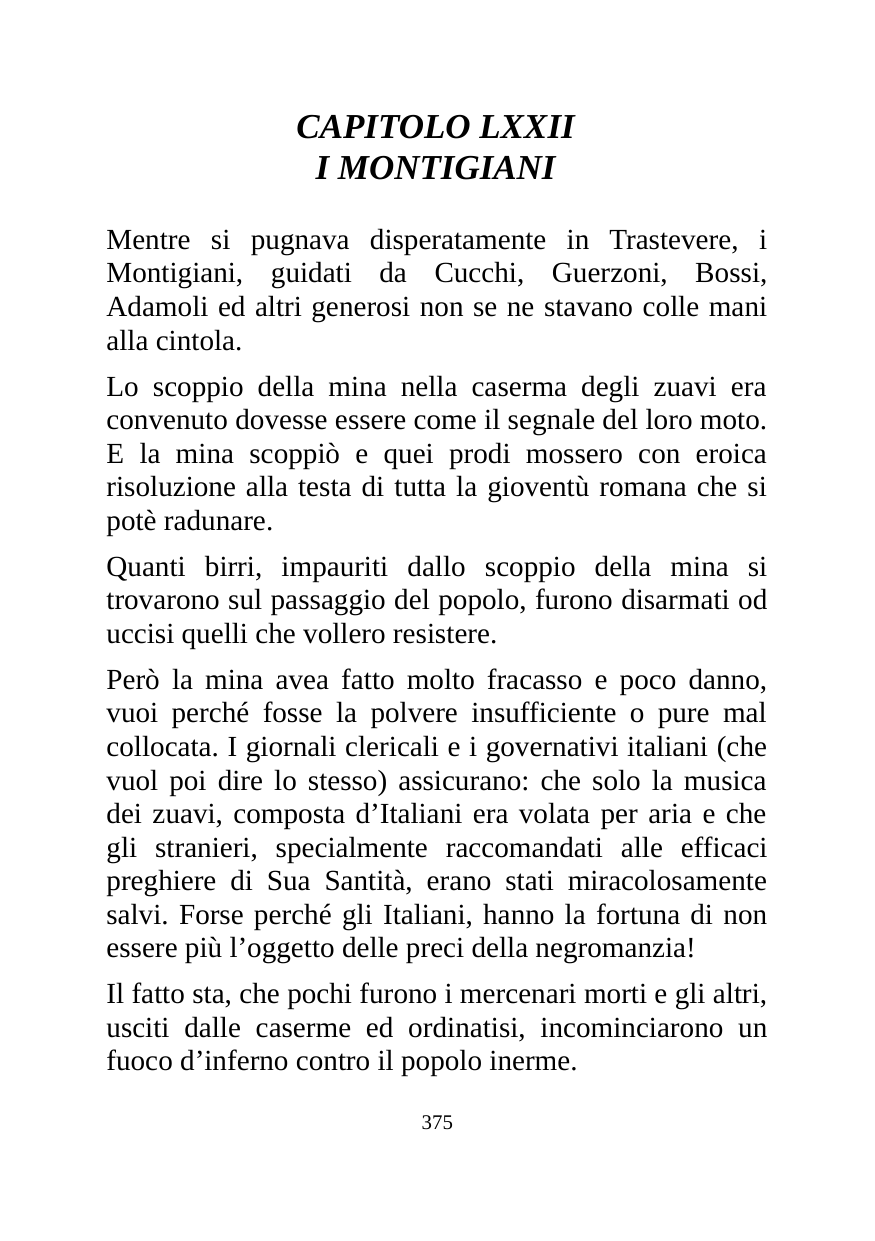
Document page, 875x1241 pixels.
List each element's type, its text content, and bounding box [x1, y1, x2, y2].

text Lo scoppio della mina nella caserma degli zuavi era convenuto dovesse essere come il segnale del loro moto. E la mina scoppiò e quei prodi mossero con eroica risoluzione alla testa di tutta la gioventù romana che si potè radunare. [106, 369, 768, 536]
text Quanti birri, impauriti dallo scoppio della mina si trovarono sul passaggio del popolo, furono disarmati od uccisi quelli che vollero resistere. [106, 549, 768, 649]
text Però la mina avea fatto molto fracasso e poco danno, vuoi perché fosse la polvere insufficiente o pure mal collocata. I giornali clericali e i governativi italiani (che vuol poi dire lo stesso) assicurano: che solo la musica dei zuavi, composta d’Italiani era volata per aria e che gli stranieri, specialmente raccomandati alle efficaci preghiere di Sua Santità, erano stati miracolosamente salvi. Forse perché gli Italiani, hanno la fortuna di non essere più l’oggetto delle preci della negromanzia! [106, 662, 768, 964]
text Mentre si pugnava disperatamente in Trastevere, i Montigiani, guidati da Cucchi, Guerzoni, Bossi, Adamoli ed altri generosi non se ne stavano colle mani alla cintola. [106, 222, 768, 356]
subtitle CAPITOLO LXXII I MONTIGIANI [106, 106, 768, 187]
text Il fatto sta, che pochi furono i mercenari morti e gli altri, usciti dalle caserme ed ordinatisi, incominciarono un fuoco d’inferno contro il popolo inerme. [106, 976, 768, 1077]
